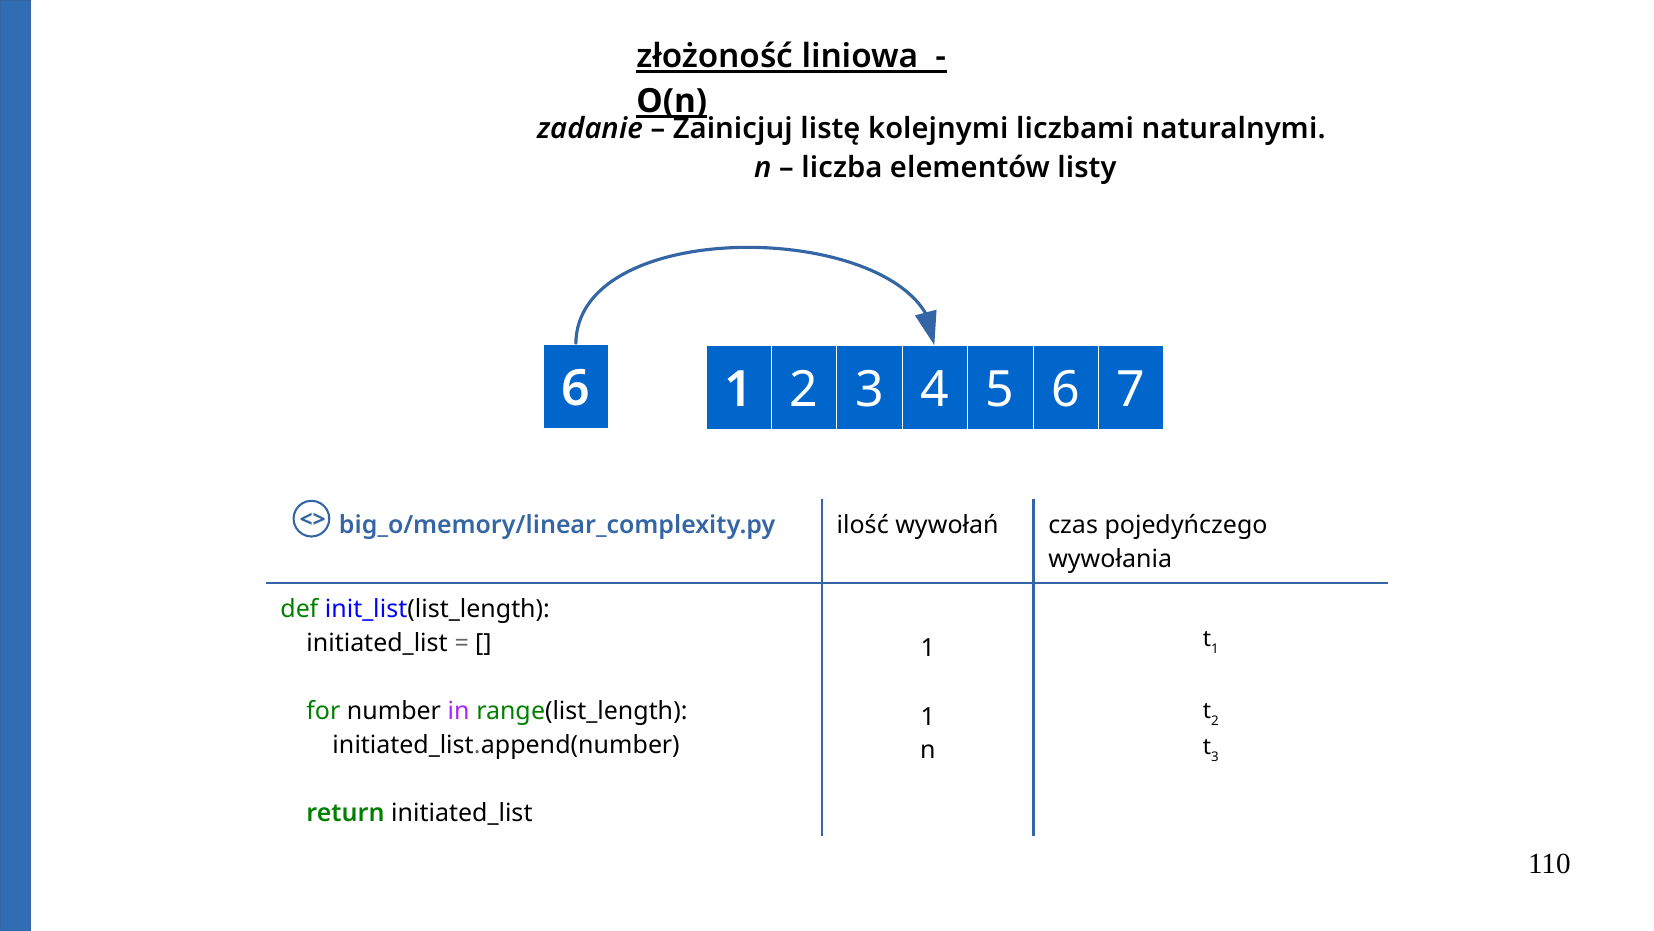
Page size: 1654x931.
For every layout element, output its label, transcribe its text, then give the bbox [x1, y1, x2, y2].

table_header 6 [1034, 346, 1098, 429]
text_box złożoność liniowa - O(n) [621, 24, 1032, 83]
table_header 3 [837, 346, 902, 429]
text_box [0, 0, 31, 931]
table_cell t1 t2 t3 [1035, 584, 1388, 836]
table_header 1 [707, 346, 771, 429]
table_header 6 [544, 345, 608, 428]
table_header 4 [903, 346, 967, 429]
table_header 5 [968, 346, 1033, 429]
table_header czas pojedyńczego wywołania [1035, 499, 1388, 582]
table_cell def init_list(list_length): initiated_list = [] for number in range(list_length): initiated_list.append(number) return initiated_list [266, 584, 821, 836]
text_box <> [284, 496, 342, 542]
table_header ilość wywołań [823, 499, 1032, 582]
table_header 7 [1099, 346, 1163, 429]
table_cell 1 1 n [823, 584, 1032, 836]
table_header big_o/memory/linear_complexity.py [266, 499, 821, 582]
table_header 2 [772, 346, 836, 429]
text_box zadanie – Zainicjuj listę kolejnymi liczbami naturalnymi. n – liczba elementów listy [522, 99, 1481, 188]
